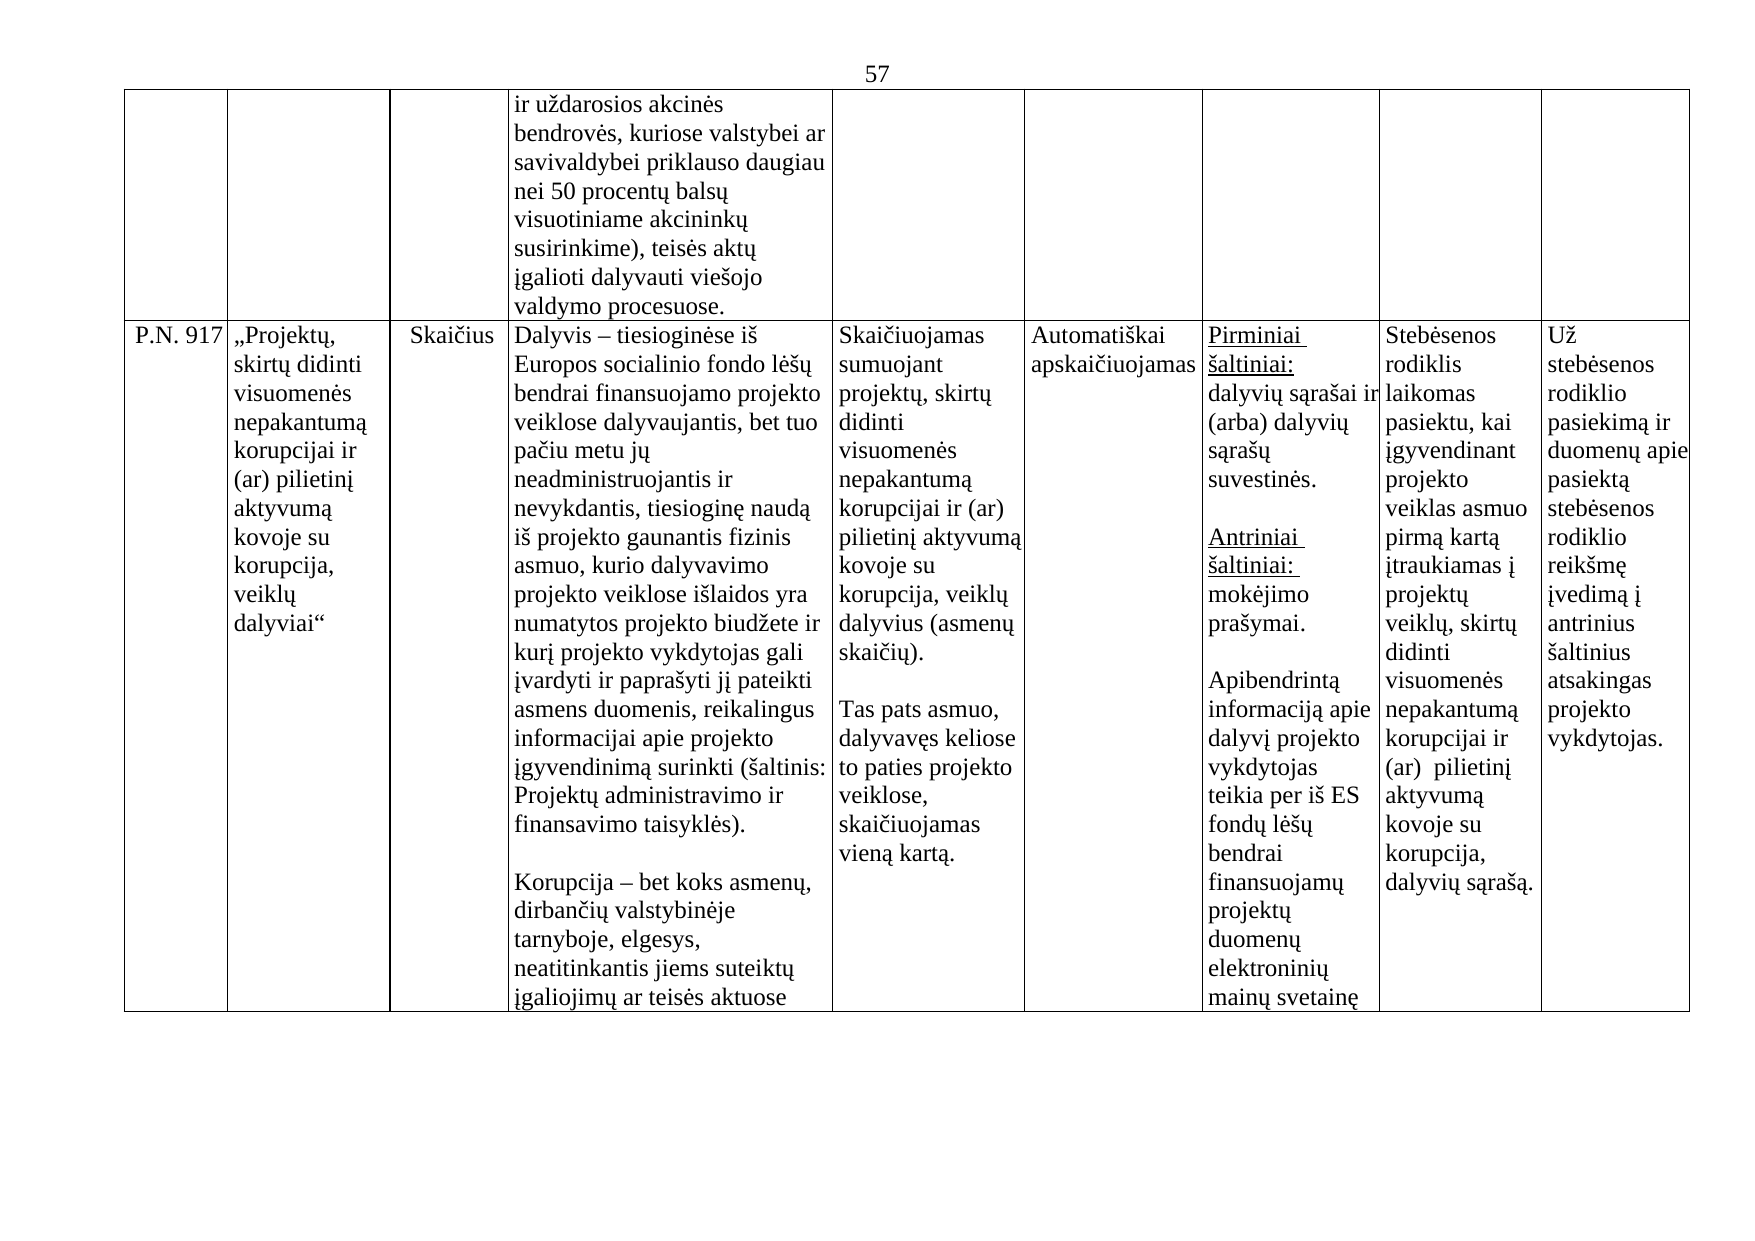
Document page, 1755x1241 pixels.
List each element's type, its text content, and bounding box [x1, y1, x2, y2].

table_cell [1542, 90, 1689, 319]
table_cell „Projektų, skirtų didinti visuomenės nepakantumą korupcijai ir (ar) pilietinį aktyvumą kovoje su korupcija, veiklų dalyviai“ [228, 321, 389, 1011]
table_cell Skaičius [391, 321, 508, 1011]
table_cell [391, 90, 508, 319]
table_cell Už stebėsenos rodiklio pasiekimą ir duomenų apie pasiektą stebėsenos rodiklio reikšmę įvedimą į antrinius šaltinius atsakingas projekto vykdytojas. [1542, 321, 1689, 1011]
table_cell [1380, 90, 1541, 319]
table_cell Pirminiai šaltiniai: dalyvių sąrašai ir (arba) dalyvių sąrašų suvestinės. Antriniai šaltiniai: mokėjimo prašymai. Apibendrintą informaciją apie dalyvį projekto vykdytojas teikia per iš ES fondų lėšų bendrai finansuojamų projektų duomenų elektroninių mainų svetainę [1203, 321, 1379, 1011]
table_cell [125, 90, 227, 319]
table_cell ir uždarosios akcinės bendrovės, kuriose valstybei ar savivaldybei priklauso daugiau nei 50 procentų balsų visuotiniame akcininkų susirinkime), teisės aktų įgalioti dalyvauti viešojo valdymo procesuose. [509, 90, 832, 319]
table_cell [833, 90, 1024, 319]
table_cell Automatiškai apskaičiuojamas [1025, 321, 1202, 1011]
table_cell Dalyvis – tiesioginėse iš Europos socialinio fondo lėšų bendrai finansuojamo projekto veiklose dalyvaujantis, bet tuo pačiu metu jų neadministruojantis ir nevykdantis, tiesioginę naudą iš projekto gaunantis fizinis asmuo, kurio dalyvavimo projekto veiklose išlaidos yra numatytos projekto biudžete ir kurį projekto vykdytojas gali įvardyti ir paprašyti jį pateikti asmens duomenis, reikalingus informacijai apie projekto įgyvendinimą surinkti (šaltinis: Projektų administravimo ir finansavimo taisyklės). Korupcija – bet koks asmenų, dirbančių valstybinėje tarnyboje, elgesys, neatitinkantis jiems suteiktų įgaliojimų ar teisės aktuose [509, 321, 832, 1011]
table_cell P.N. 917 [125, 321, 227, 1011]
table_cell [228, 90, 389, 319]
table_cell Stebėsenos rodiklis laikomas pasiektu, kai įgyvendinant projekto veiklas asmuo pirmą kartą įtraukiamas į projektų veiklų, skirtų didinti visuomenės nepakantumą korupcijai ir (ar) pilietinį aktyvumą kovoje su korupcija, dalyvių sąrašą. [1380, 321, 1541, 1011]
table_cell Skaičiuojamas sumuojant projektų, skirtų didinti visuomenės nepakantumą korupcijai ir (ar) pilietinį aktyvumą kovoje su korupcija, veiklų dalyvius (asmenų skaičių). Tas pats asmuo, dalyvavęs keliose to paties projekto veiklose, skaičiuojamas vieną kartą. [833, 321, 1024, 1011]
table_cell [1025, 90, 1202, 319]
table_cell [1203, 90, 1379, 319]
